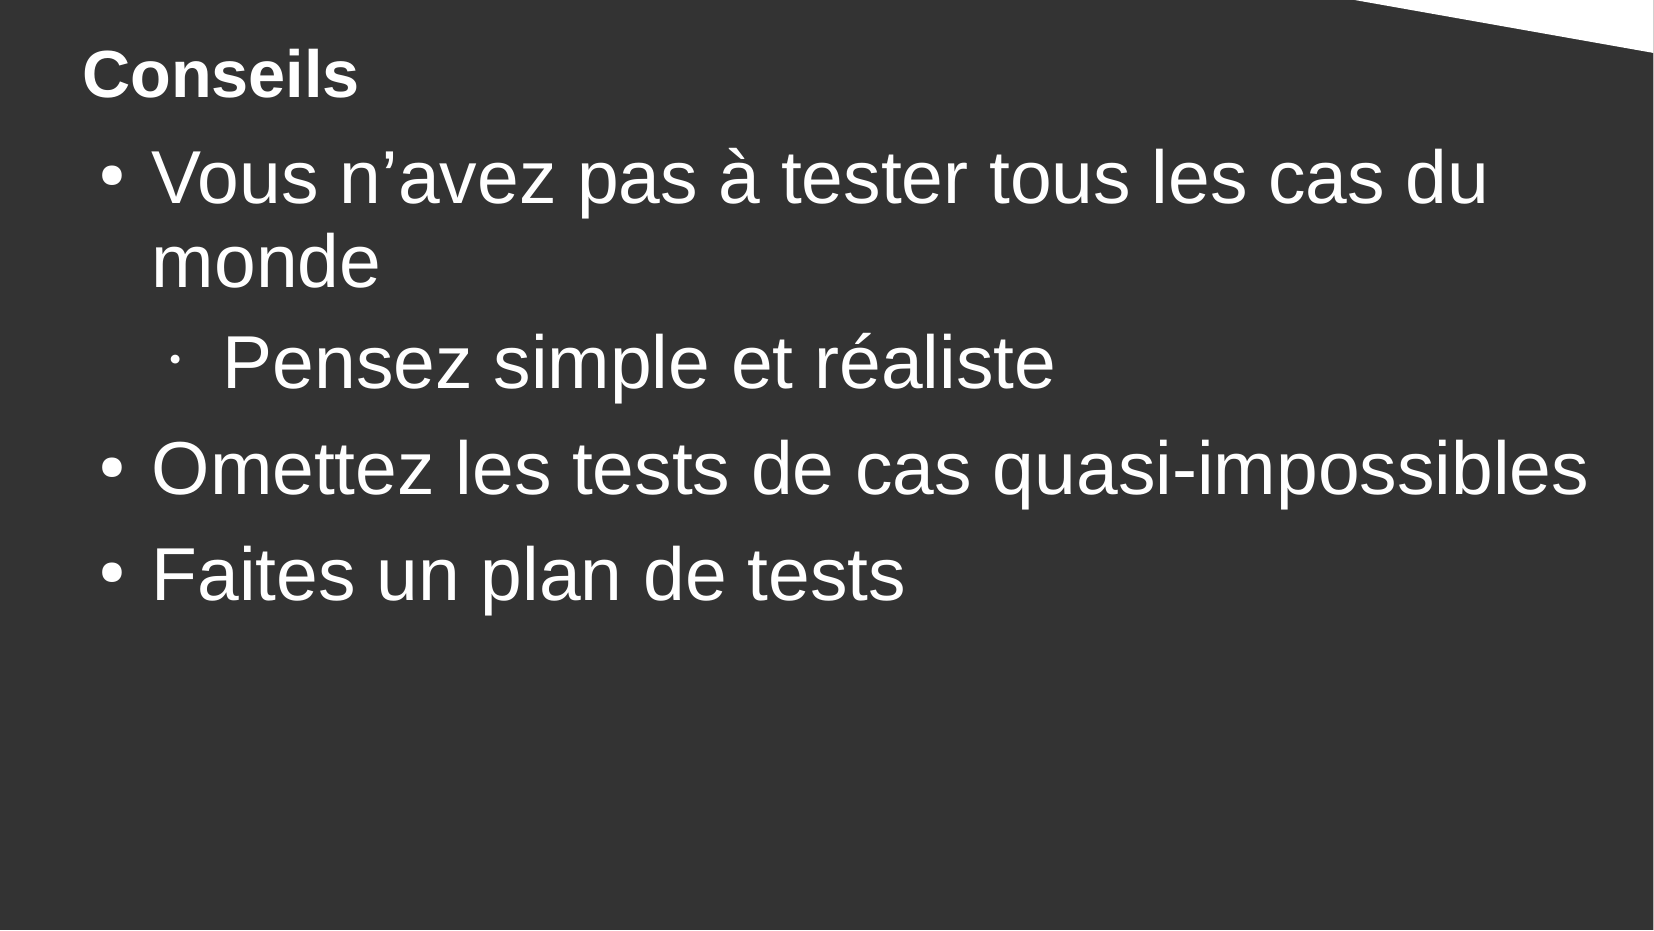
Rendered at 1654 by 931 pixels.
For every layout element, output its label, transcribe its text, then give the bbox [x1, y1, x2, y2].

text_box [1354, 0, 1654, 54]
list Vous n’avez pas à tester tous les cas du monde Pensez simple et réaliste Omettez les tests de cas quasi-impossibles Faites un plan de tests [80, 135, 1619, 721]
title Conseils [82, 37, 799, 114]
